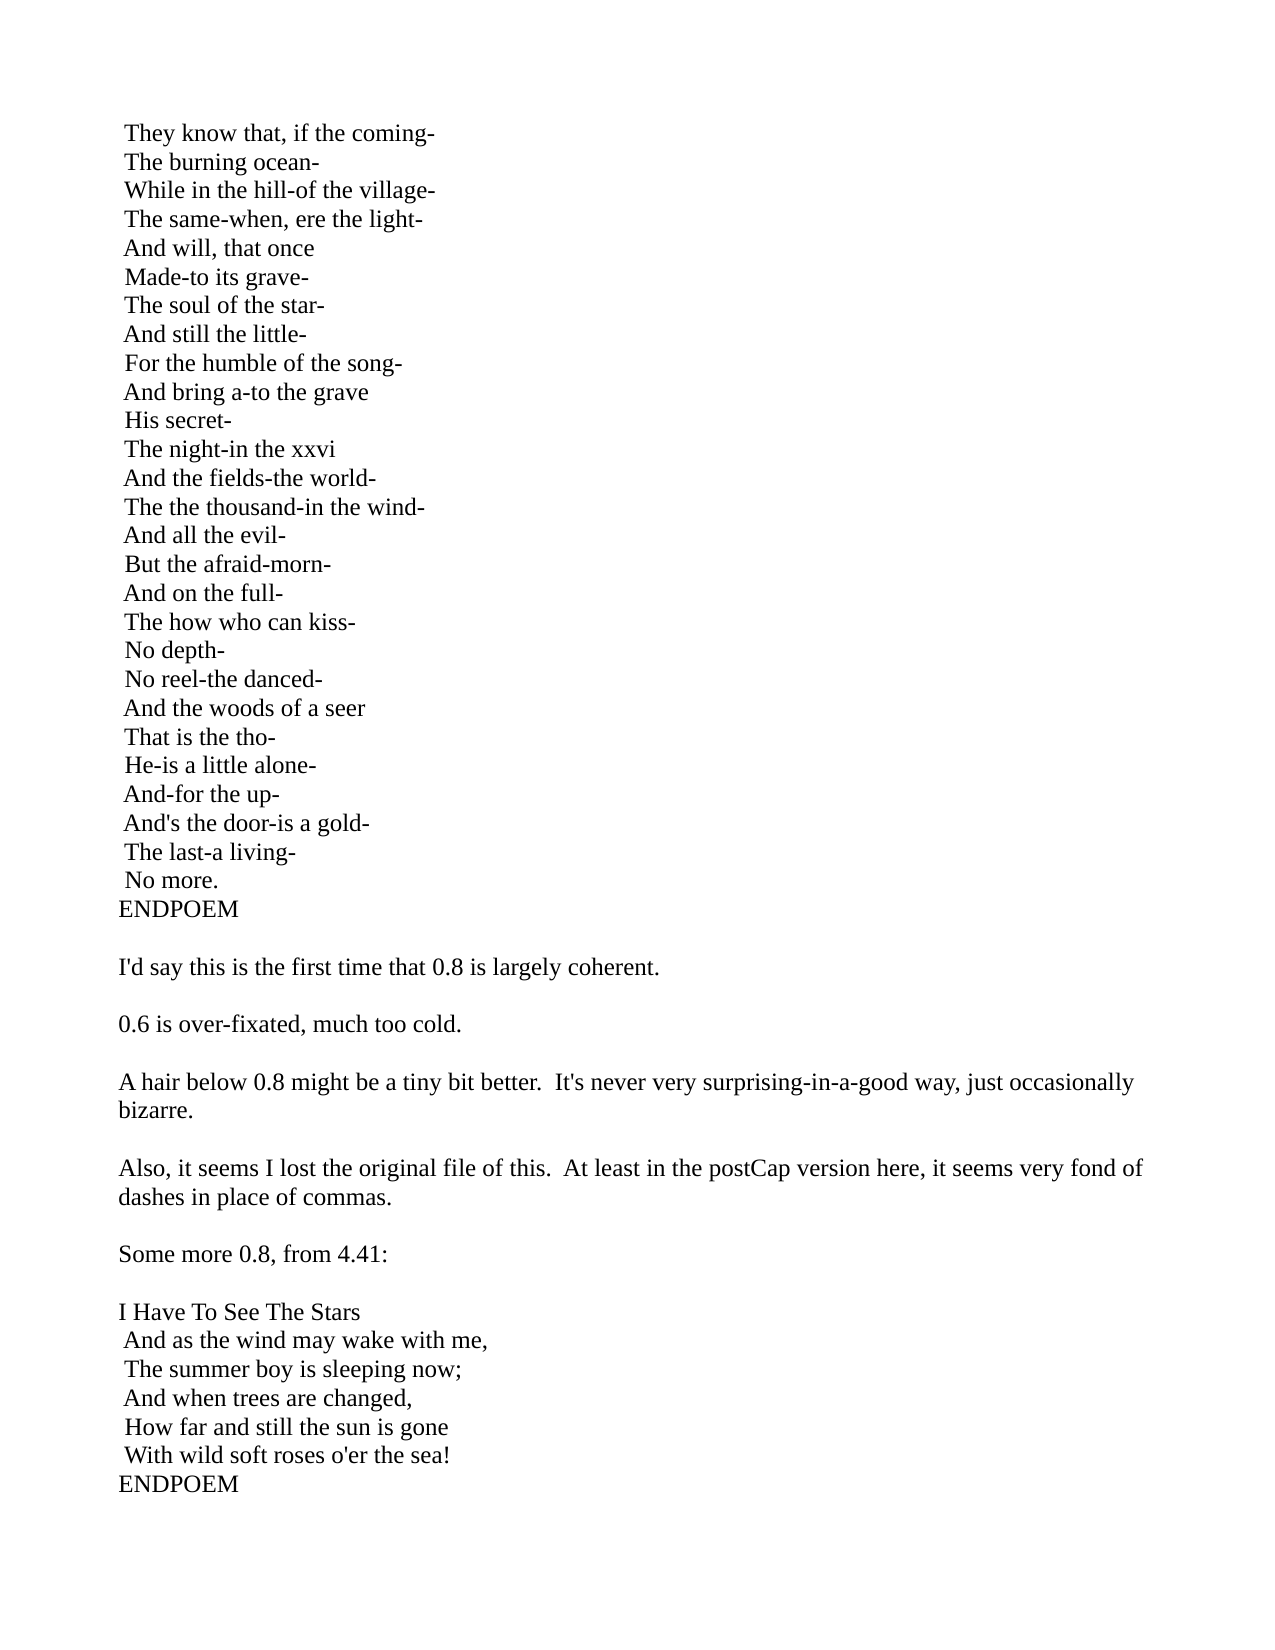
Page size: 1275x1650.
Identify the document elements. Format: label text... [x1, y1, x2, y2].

text And-for the up- [118, 779, 1157, 808]
text 0.6 is over-fixated, much too cold. [118, 1009, 1157, 1038]
text And the fields-the world- [118, 463, 1157, 492]
text The same-when, ere the light- [118, 204, 1157, 233]
text The last-a living- [118, 837, 1157, 866]
text A hair below 0.8 might be a tiny bit better. It's never very surprising-in-a-good way, just occasionally bizarre. [118, 1067, 1157, 1124]
text Also, it seems I lost the original file of this. At least in the postCap version here, it seems very fond of dashes in place of commas. [118, 1153, 1157, 1211]
text And still the little- [118, 319, 1157, 348]
text And bring a-to the grave [118, 377, 1157, 406]
text And when trees are changed, [118, 1383, 1157, 1412]
text Made-to its grave- [118, 262, 1157, 291]
text I Have To See The Stars [118, 1297, 1157, 1326]
text No depth- [118, 636, 1157, 664]
text And on the full- [118, 578, 1157, 607]
text And as the wind may wake with me, [118, 1326, 1157, 1354]
text And's the door-is a gold- [118, 808, 1157, 837]
text Some more 0.8, from 4.41: [118, 1239, 1157, 1268]
text And all the evil- [118, 521, 1157, 549]
text For the humble of the song- [118, 348, 1157, 377]
text He-is a little alone- [118, 751, 1157, 779]
text But the afraid-morn- [118, 549, 1157, 578]
text And will, that once [118, 233, 1157, 262]
text While in the hill-of the village- [118, 176, 1157, 204]
text The summer boy is sleeping now; [118, 1354, 1157, 1383]
text The soul of the star- [118, 291, 1157, 319]
text The the thousand-in the wind- [118, 492, 1157, 521]
text No more. [118, 866, 1157, 894]
text No reel-the danced- [118, 664, 1157, 693]
text The night-in the xxvi [118, 434, 1157, 463]
text How far and still the sun is gone [118, 1412, 1157, 1441]
text I'd say this is the first time that 0.8 is largely coherent. [118, 952, 1157, 981]
text The burning ocean- [118, 147, 1157, 176]
text With wild soft roses o'er the sea! [118, 1441, 1157, 1469]
text That is the tho- [118, 722, 1157, 751]
text ENDPOEM [118, 1469, 1157, 1498]
text And the woods of a seer [118, 693, 1157, 722]
text His secret- [118, 406, 1157, 434]
text They know that, if the coming- [118, 118, 1157, 147]
text The how who can kiss- [118, 607, 1157, 636]
text ENDPOEM [118, 894, 1157, 923]
